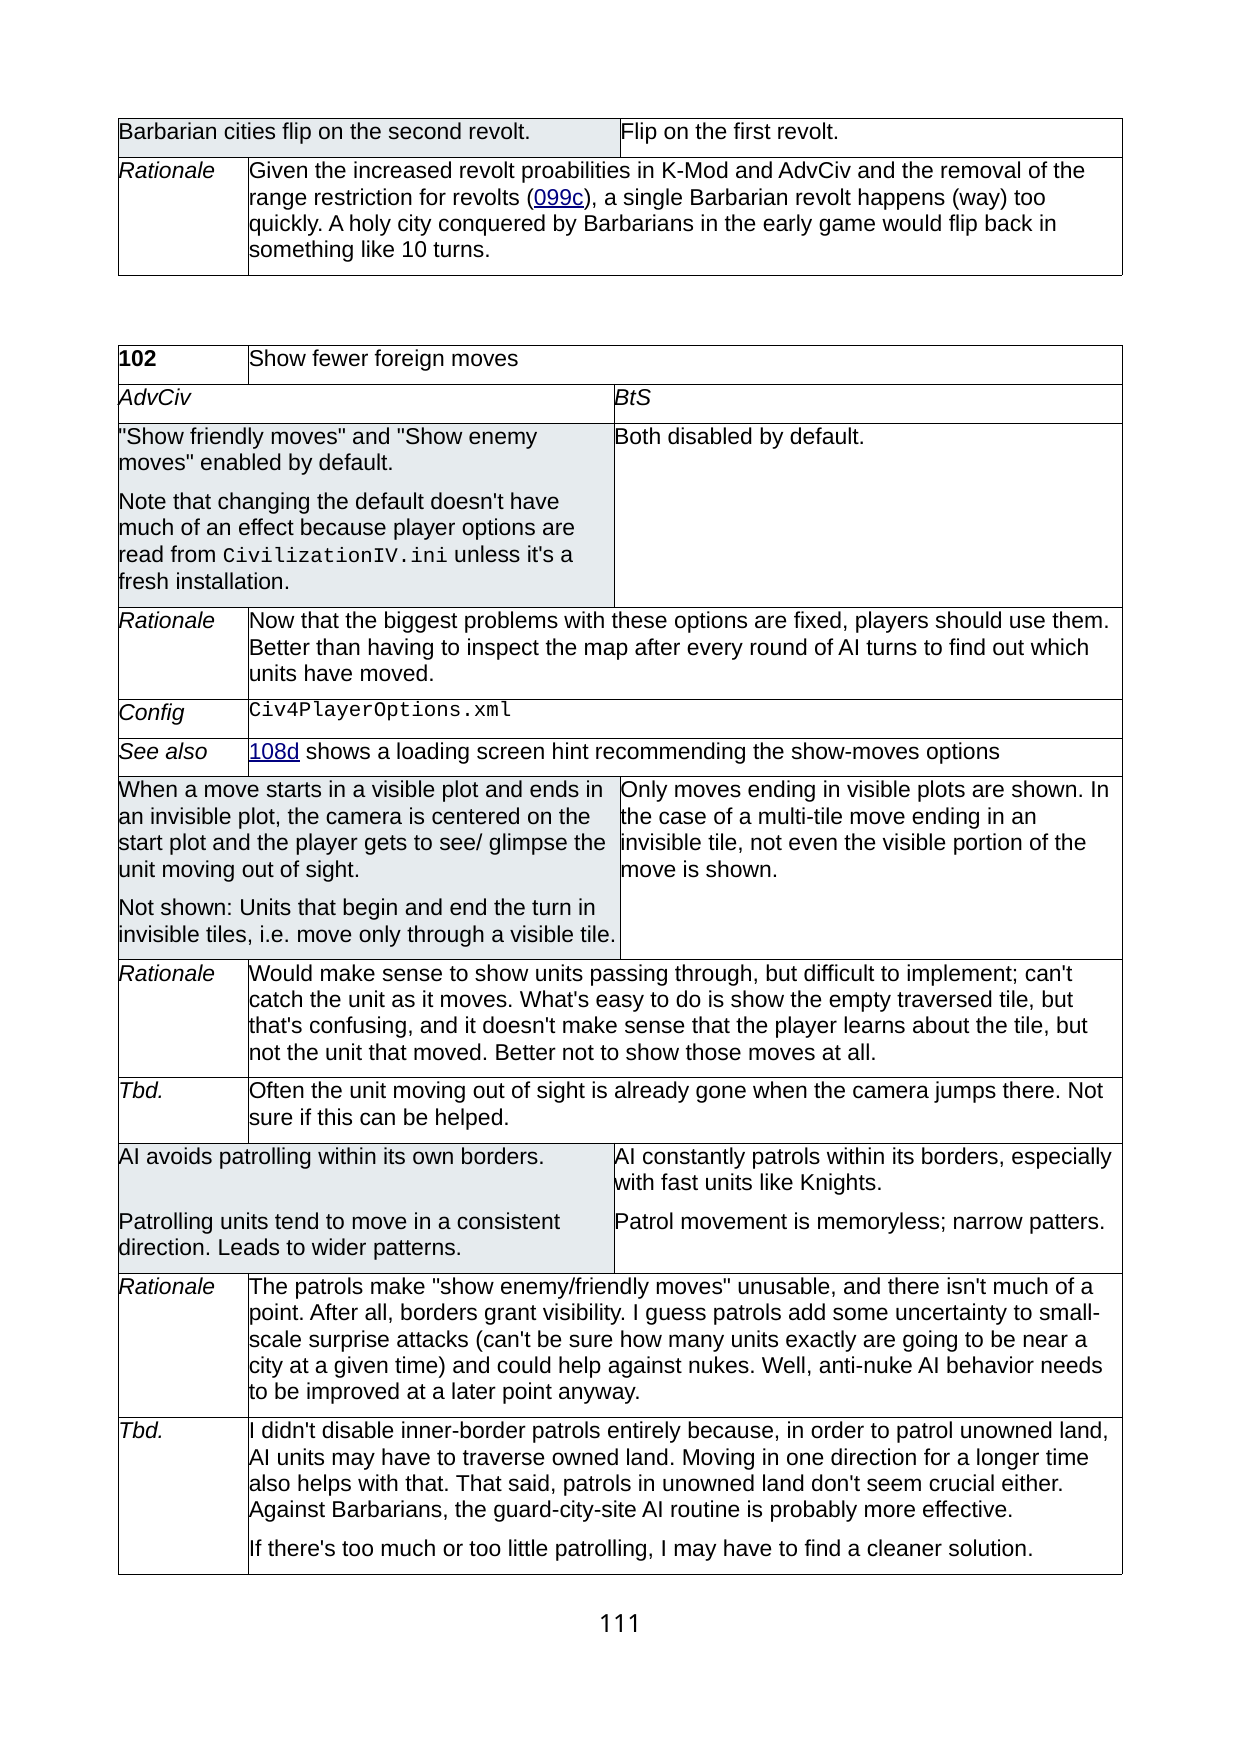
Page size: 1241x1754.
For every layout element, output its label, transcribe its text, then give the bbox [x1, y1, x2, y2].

table_cell AI avoids patrolling within its own borders. Patrolling units tend to move in a consistent direction. Leads to wider patterns. [119, 1144, 614, 1273]
table_cell See also [119, 739, 248, 776]
table_cell Given the increased revolt proabilities in K-Mod and AdvCiv and the removal of the range restriction for revolts (099c), a single Barbarian revolt happens (way) too quickly. A holy city conquered by Barbarians in the early game would flip back in something like 10 turns. [249, 158, 1122, 275]
table_cell "Show friendly moves" and "Show enemy moves" enabled by default. Note that changing the default doesn't have much of an effect because player options are read from CivilizationIV.ini unless it's a fresh installation. [119, 424, 614, 607]
table_cell Civ4PlayerOptions.xml [249, 700, 1122, 737]
table_cell Barbarian cities flip on the second revolt. [119, 119, 620, 157]
table_cell Config [119, 700, 248, 737]
table_cell I didn't disable inner-border patrols entirely because, in order to patrol unowned land, AI units may have to traverse owned land. Moving in one direction for a longer time also helps with that. That said, patrols in unowned land don't seem crucial either. Against Barbarians, the guard-city-site AI routine is probably more effective. If there's too much or too little patrolling, I may have to find a cleaner solution. [249, 1418, 1122, 1574]
table_cell BtS [615, 385, 1122, 423]
table_cell Only moves ending in visible plots are shown. In the case of a multi-tile move ending in an invisible tile, not even the visible portion of the move is shown. [621, 777, 1122, 959]
table_cell Tbd. [119, 1078, 248, 1142]
table_cell AdvCiv [119, 385, 614, 423]
table_cell Flip on the first revolt. [621, 119, 1122, 157]
table_cell Tbd. [119, 1418, 248, 1574]
table_cell Rationale [119, 158, 248, 275]
table_cell 108d shows a loading screen hint recommending the show-moves options [249, 739, 1122, 776]
table_header 102 [119, 346, 248, 384]
table_cell Now that the biggest problems with these options are fixed, players should use them. Better than having to inspect the map after every round of AI turns to find out which units have moved. [249, 608, 1122, 699]
table_cell Rationale [119, 1274, 248, 1417]
table_cell Rationale [119, 608, 248, 699]
table_cell AI constantly patrols within its borders, especially with fast units like Knights. Patrol movement is memoryless; narrow patters. [615, 1144, 1122, 1273]
table_cell Rationale [119, 960, 248, 1077]
table_cell Both disabled by default. [615, 424, 1122, 607]
table_cell When a move starts in a visible plot and ends in an invisible plot, the camera is centered on the start plot and the player gets to see/ glimpse the unit moving out of sight. Not shown: Units that begin and end the turn in invisible tiles, i.e. move only through a visible tile. [119, 777, 620, 959]
table_cell Would make sense to show units passing through, but difficult to implement; can't catch the unit as it moves. What's easy to do is show the empty traversed tile, but that's confusing, and it doesn't make sense that the player learns about the tile, but not the unit that moved. Better not to show those moves at all. [249, 960, 1122, 1077]
table_header Show fewer foreign moves [249, 346, 1122, 384]
table_cell The patrols make "show enemy/friendly moves" unusable, and there isn't much of a point. After all, borders grant visibility. I guess patrols add some uncertainty to small-scale surprise attacks (can't be sure how many units exactly are going to be near a city at a given time) and could help against nukes. Well, anti-nuke AI behavior needs to be improved at a later point anyway. [249, 1274, 1122, 1417]
table_cell Often the unit moving out of sight is already gone when the camera jumps there. Not sure if this can be helped. [249, 1078, 1122, 1142]
